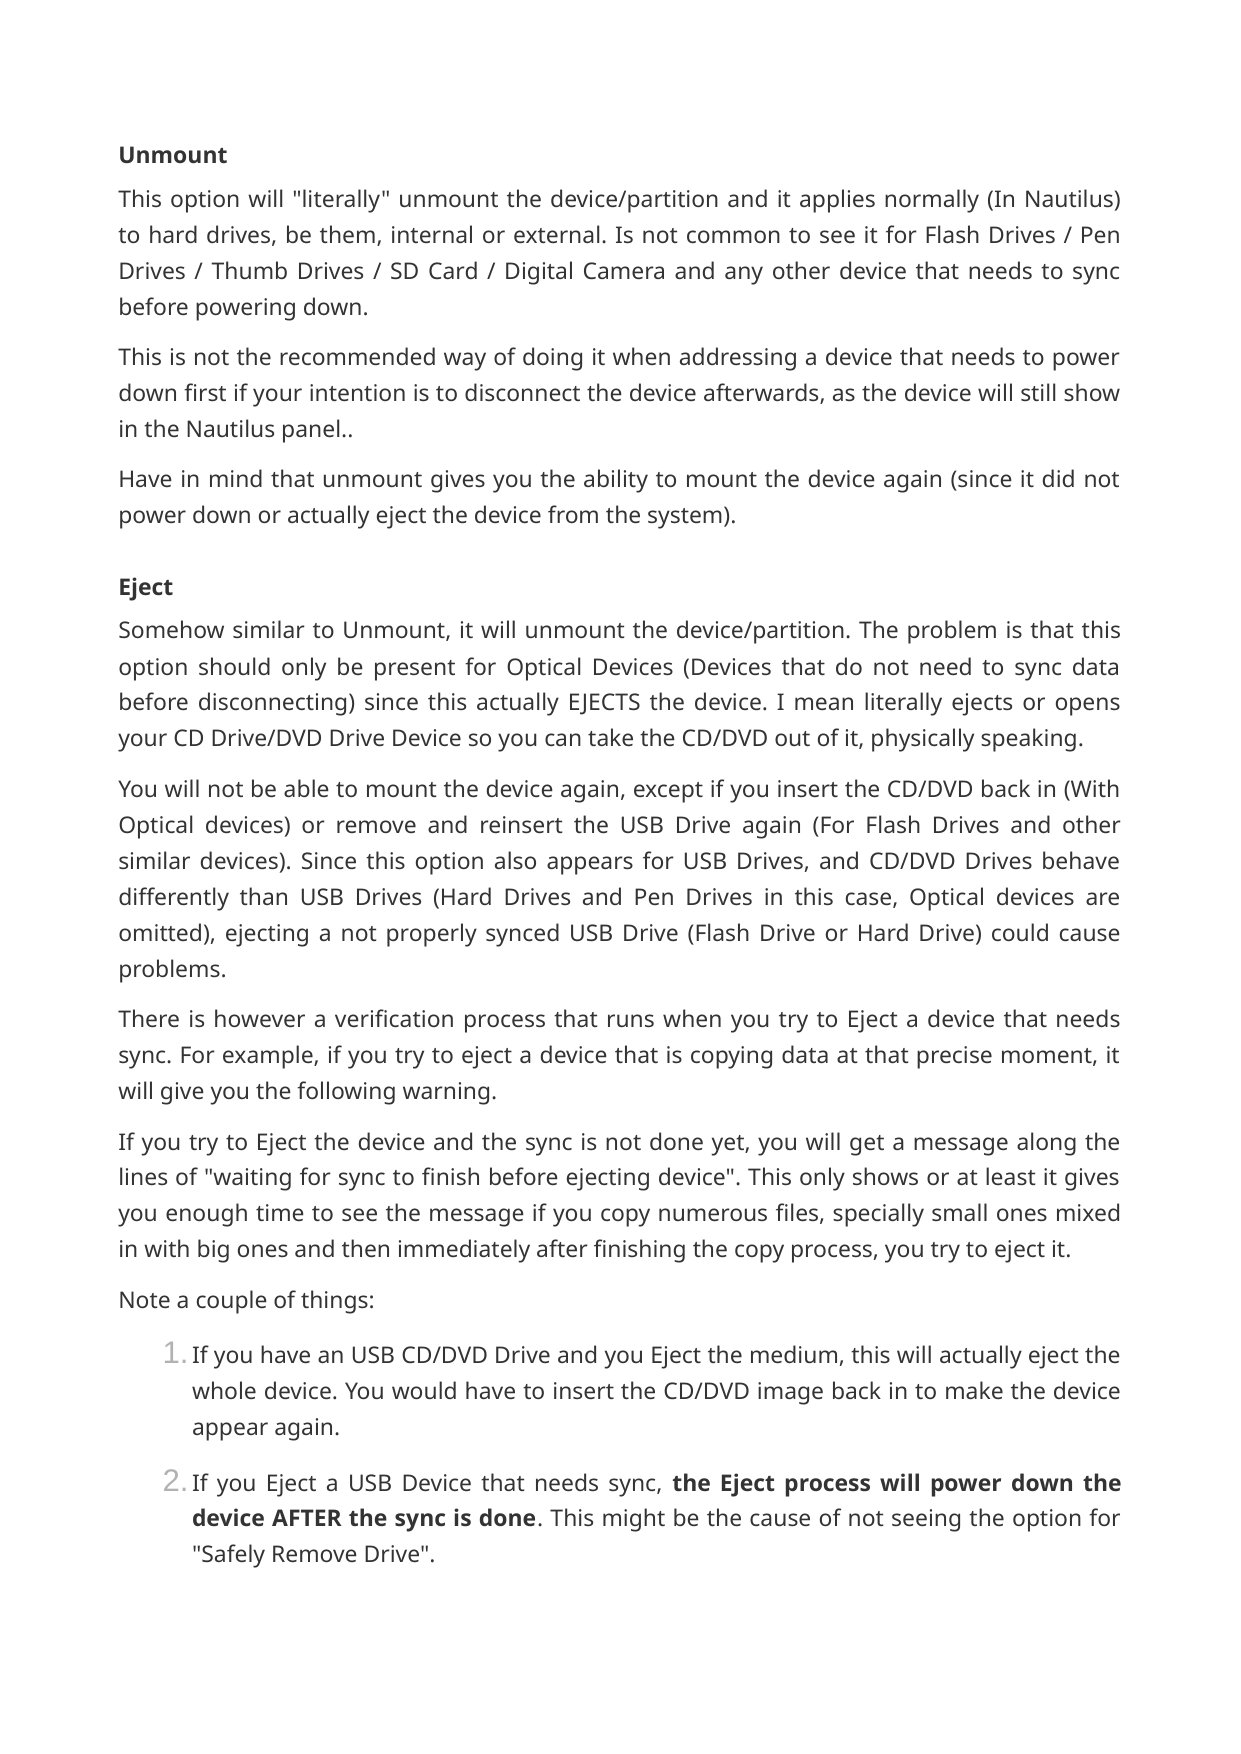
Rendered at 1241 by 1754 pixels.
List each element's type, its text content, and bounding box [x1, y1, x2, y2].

text Somehow similar to Unmount, it will unmount the device/partition. The problem is that this option should only be present for Optical Devices (Devices that do not need to sync data before disconnecting) since this actually EJECTS the device. I mean literally ejects or opens your CD Drive/DVD Drive Device so you can take the CD/DVD out of it, physically speaking. [118, 614, 1122, 753]
text This option will "literally" unmount the device/partition and it applies normally (In Nautilus) to hard drives, be them, internal or external. Is not common to see it for Flash Drives / Pen Drives / Thumb Drives / SD Card / Digital Camera and any other device that needs to sync before powering down. [118, 183, 1122, 322]
subtitle Eject [118, 571, 1122, 602]
text If you try to Eject the device and the sync is not done yet, you will get a message along the lines of "waiting for sync to finish before ejecting device". This only shows or at least it gives you enough time to see the message if you copy numerous files, specially small ones mixed in with big ones and then immediately after finishing the copy process, you try to eject it. [118, 1125, 1122, 1264]
text There is however a verification process that runs when you try to Eject a device that needs sync. For example, if you try to eject a device that is copying data at that precise moment, it will give you the following warning. [118, 1003, 1122, 1106]
subtitle Unmount [118, 139, 1122, 170]
text Have in mind that unmount gives you the ability to mount the device again (since it did not power down or actually eject the device from the system). [118, 463, 1122, 531]
text This is not the recommended way of doing it when addressing a device that needs to power down first if your intention is to disconnect the device afterwards, as the device will still show in the Nautilus panel.. [118, 341, 1122, 444]
text You will not be able to mount the device again, except if you insert the CD/DVD back in (With Optical devices) or remove and reinsert the USB Drive again (For Flash Drives and other similar devices). Since this option also appears for USB Drives, and CD/DVD Drives behave differently than USB Drives (Hard Drives and Pen Drives in this case, Optical devices are omitted), ejecting a not properly synced USB Drive (Flash Drive or Hard Drive) could cause problems. [118, 773, 1122, 984]
list If you Eject a USB Device that needs sync, the Eject process will power down the device AFTER the sync is done. This might be the cause of not seeing the option for "Safely Remove Drive". [162, 1462, 1122, 1569]
list If you have an USB CD/DVD Drive and you Eject the medium, this will actually eject the whole device. You would have to insert the CD/DVD image back in to make the device appear again. [162, 1334, 1122, 1442]
text Note a couple of things: [118, 1284, 1122, 1315]
